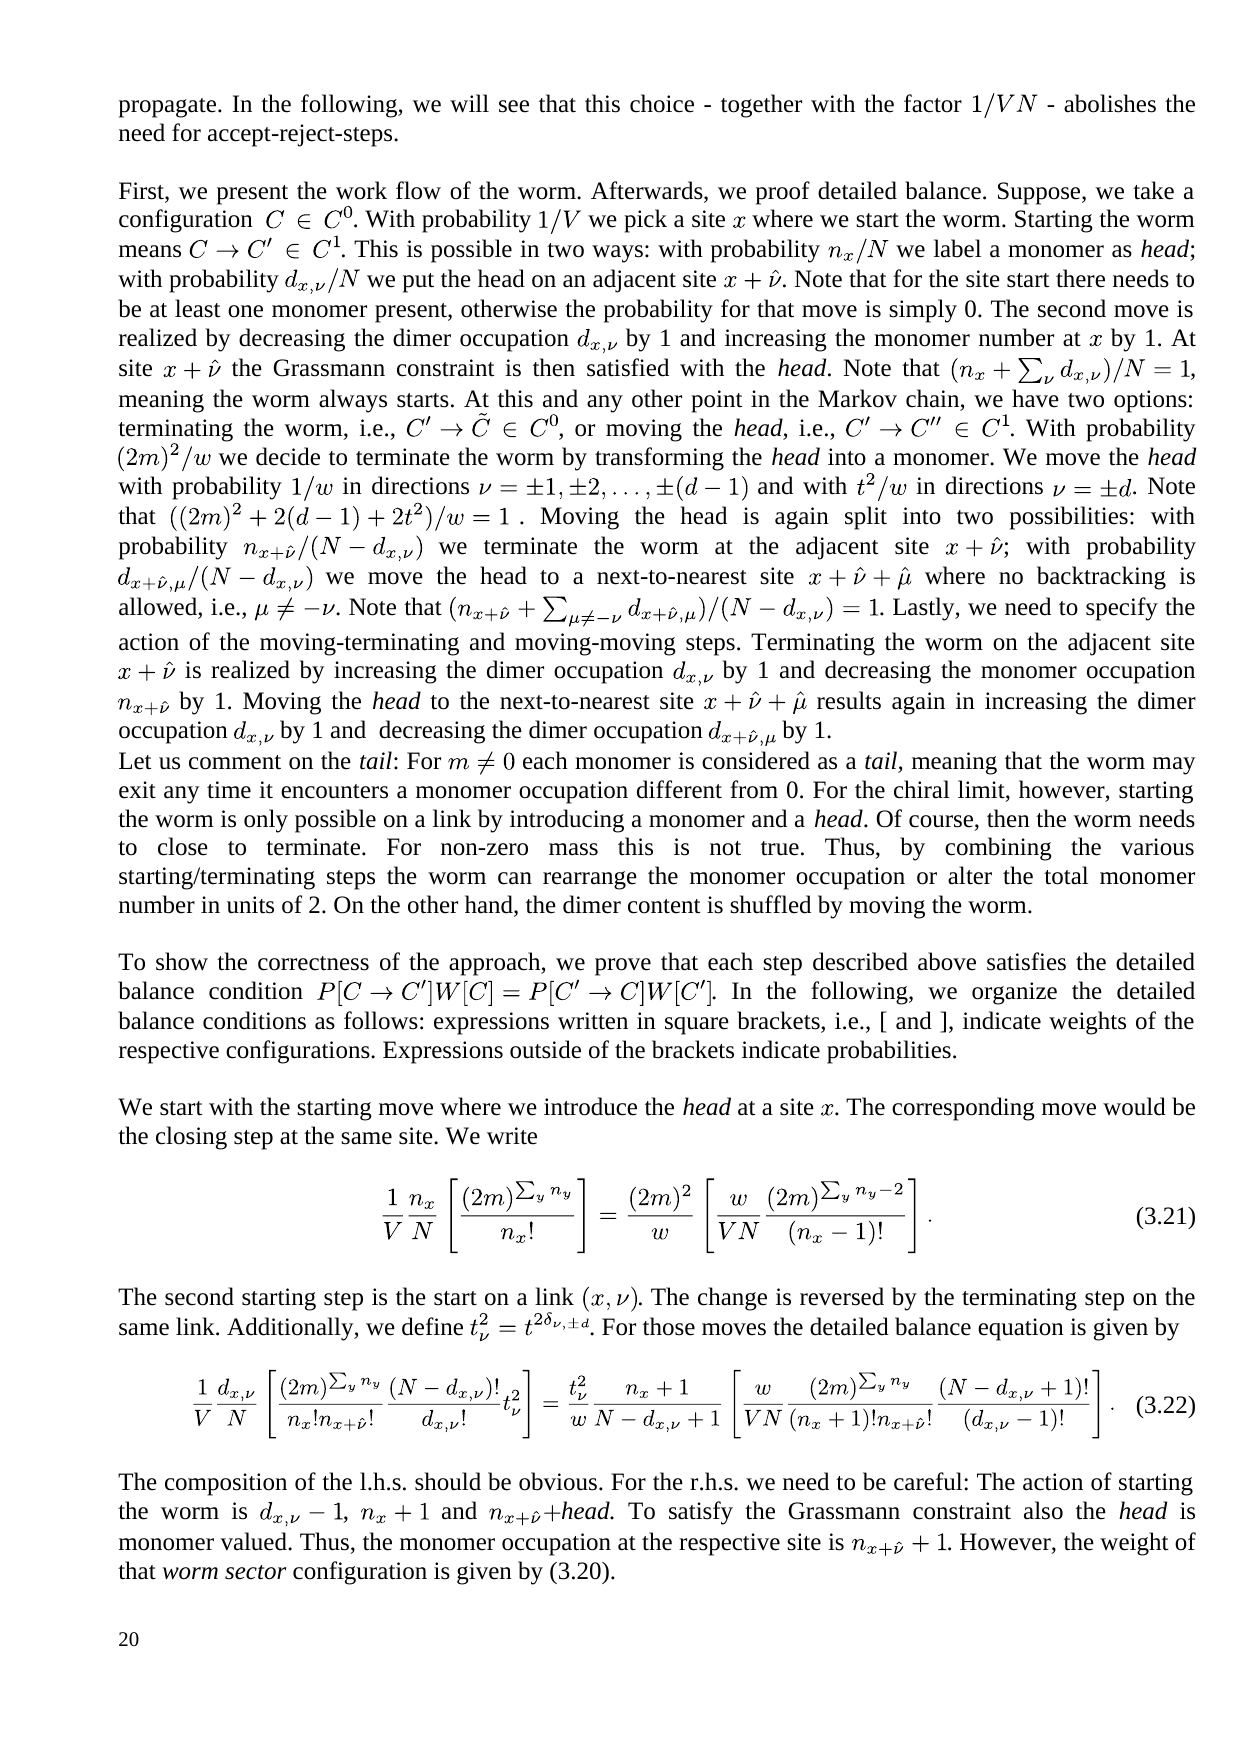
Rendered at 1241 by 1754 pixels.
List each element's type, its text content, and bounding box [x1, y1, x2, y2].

text [118, 1178, 450, 1253]
text To show the correctness of the approach, we prove that each step described above satisfies the detailed balance condition . In the following, we organize the detailed balance conditions as follows: expressions written in square brackets, i.e., [ and ], indicate weights of the respective configurations. Expressions outside of the brackets indicate probabilities. [118, 947, 1196, 1063]
text First, we present the work flow of the worm. Afterwards, we proof detailed balance. Suppose, we take a configuration . With probability we pick a site where we start the worm. Starting the worm means . This is possible in two ways: with probability we label a monomer as head; with probability we put the head on an adjacent site . Note that for the site start there needs to be at least one monomer present, otherwise the probability for that move is simply 0. The second move is realized by decreasing the dimer occupation by 1 and increasing the monomer number at by 1. At site the Grassmann constraint is then satisfied with the head. Note that , meaning the worm always starts. At this and any other point in the Markov chain, we have two options: terminating the worm, i.e., , or moving the head, i.e., . With probability we decide to terminate the worm by transforming the head into a monomer. We move the head with probability in directions and with in directions . Note that . Moving the head is again split into two possibilities: with probability we terminate the worm at the adjacent site ; with probability we move the head to a next-to-nearest site where no backtracking is allowed, i.e., . Note that . Lastly, we need to specify the action of the moving-terminating and moving-moving steps. Terminating the worm on the adjacent site is realized by increasing the dimer occupation by 1 and decreasing the monomer occupation by 1. Moving the head to the next-to-nearest site results again in increasing the dimer occupation by 1 and decreasing the dimer occupation by 1. [118, 176, 1196, 746]
text Let us comment on the tail: For each monomer is considered as a tail, meaning that the worm may exit any time it encounters a monomer occupation different from 0. For the chiral limit, however, starting the worm is only possible on a link by introducing a monomer and a head. Of course, then the worm needs to close to terminate. For non-zero mass this is not true. Thus, by combining the various starting/terminating steps the worm can rearrange the monomer occupation or alter the total monomer number in units of 2. On the other hand, the dimer content is shuffled by moving the worm. [118, 746, 1196, 919]
text (3.22) [1100, 1370, 1196, 1438]
text [118, 1370, 269, 1438]
text (3.21) [916, 1178, 1196, 1253]
text propagate. In the following, we will see that this choice - together with the factor - abolishes the need for accept-reject-steps. [118, 89, 1196, 147]
text The second starting step is the start on a link . The change is reversed by the terminating step on the same link. Additionally, we define . For those moves the detailed balance equation is given by [118, 1282, 1196, 1341]
text The composition of the l.h.s. should be obvious. For the r.h.s. we need to be careful: The action of starting the worm is , and head. To satisfy the Grassmann constraint also the head is monomer valued. Thus, the monomer occupation at the respective site is . However, the weight of that worm sector configuration is given by (3.20). [118, 1467, 1196, 1585]
text We start with the starting move where we introduce the head at a site . The corresponding move would be the closing step at the same site. We write [118, 1092, 1196, 1150]
